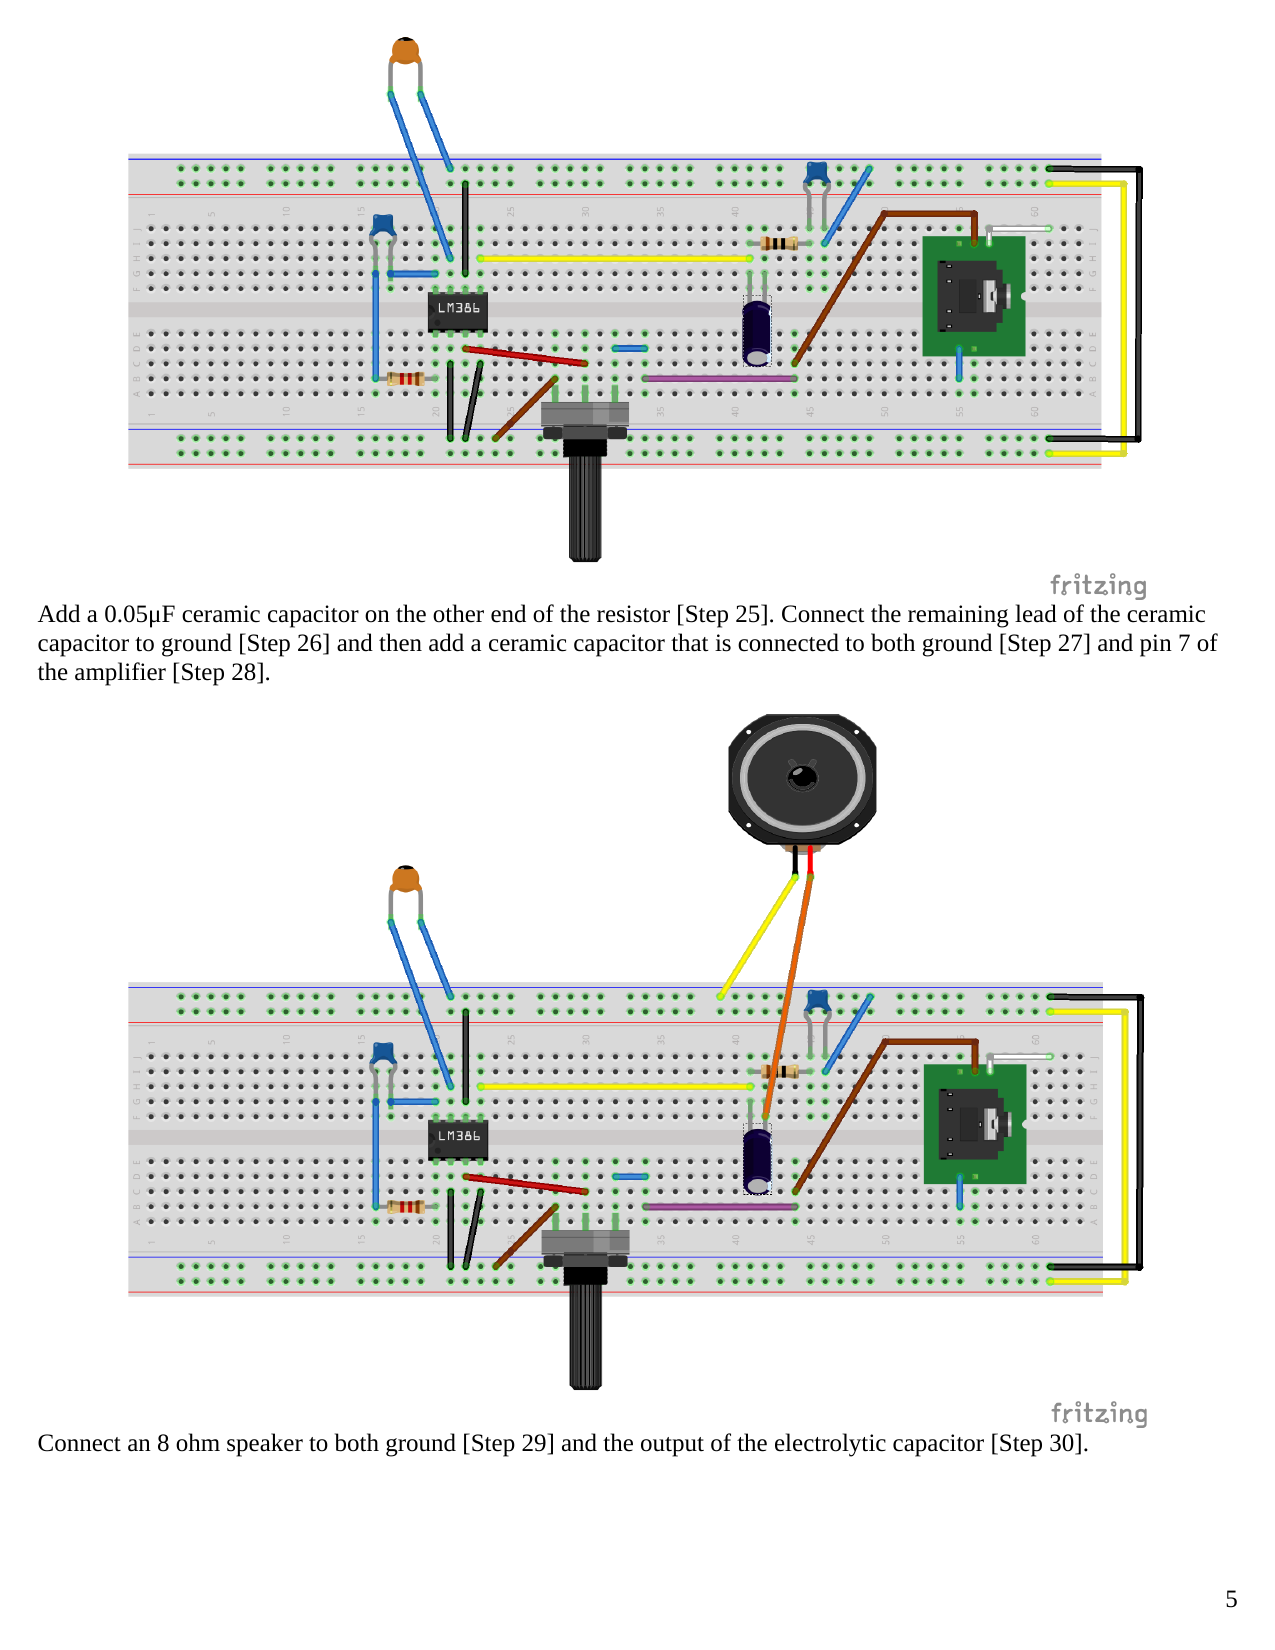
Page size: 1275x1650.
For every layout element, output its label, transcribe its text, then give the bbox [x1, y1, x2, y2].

picture [128, 714, 1147, 1428]
text Connect an 8 ohm speaker to both ground [Step 29] and the output of the electrolytic capacitor [Step 30]. [37, 1428, 1237, 1456]
picture [128, 37, 1147, 600]
text Add a 0.05μF ceramic capacitor on the other end of the resistor [Step 25]. Connect the remaining lead of the ceramic capacitor to ground [Step 26] and then add a ceramic capacitor that is connected to both ground [Step 27] and pin 7 of the amplifier [Step 28]. [37, 600, 1237, 685]
